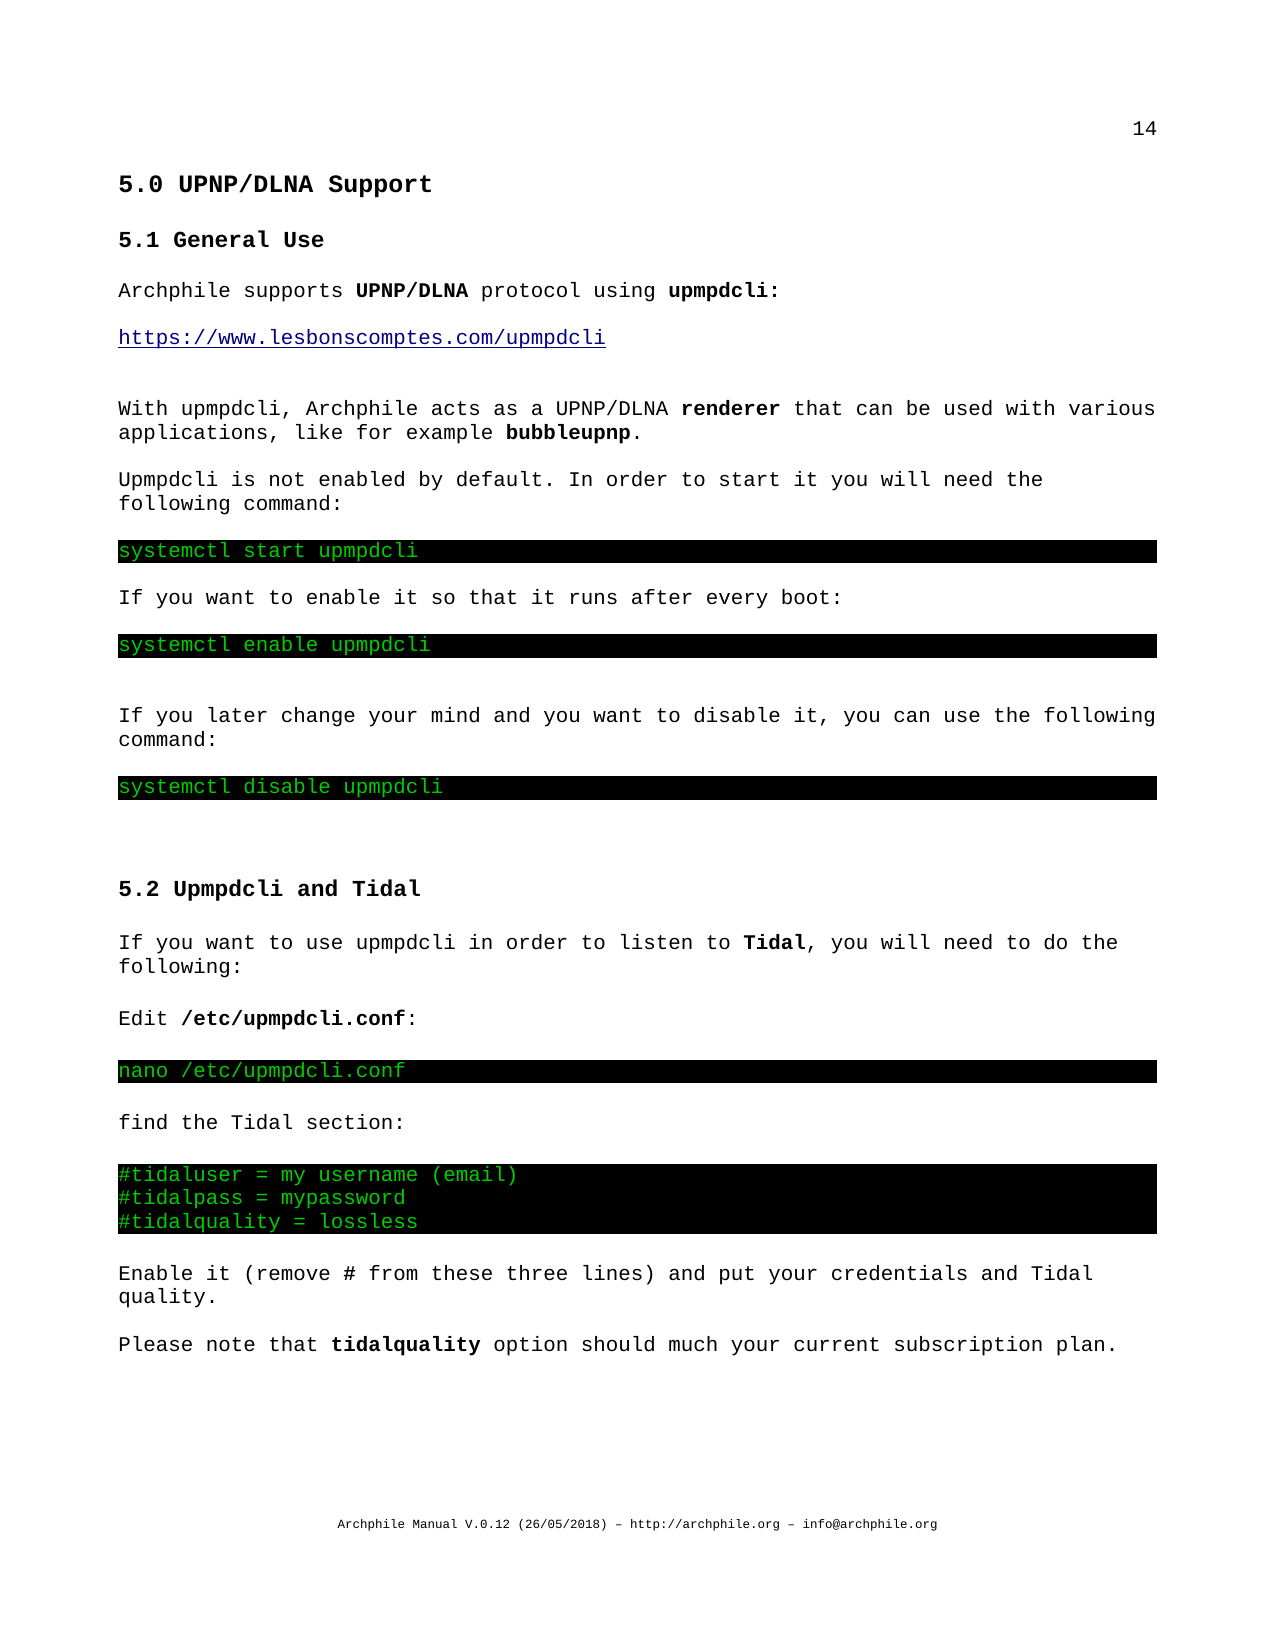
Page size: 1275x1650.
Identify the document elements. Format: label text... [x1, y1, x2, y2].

text Upmpdcli is not enabled by default. In order to start it you will need the following command: [118, 469, 1157, 516]
text 5.0 UPNP/DLNA Support [118, 171, 1157, 199]
text #tidaluser = my username (email) [118, 1164, 1157, 1187]
text #tidalquality = lossless [118, 1211, 1157, 1234]
text Please note that tidalquality option should much your current subscription plan. [118, 1334, 1157, 1357]
text If you want to enable it so that it runs after every boot: [118, 587, 1157, 611]
text 5.1 General Use [118, 228, 1157, 254]
text systemctl start upmpdcli [118, 540, 1157, 563]
text If you want to use upmpdcli in order to listen to Tidal, you will need to do the following: [118, 932, 1157, 979]
text Edit /etc/upmpdcli.conf: [118, 1008, 1157, 1031]
text 5.2 Upmpdcli and Tidal [118, 878, 1157, 904]
text systemctl disable upmpdcli [118, 776, 1157, 800]
text nano /etc/upmpdcli.conf [118, 1060, 1157, 1083]
text find the Tidal section: [118, 1112, 1157, 1135]
text https://www.lesbonscomptes.com/upmpdcli [118, 327, 1157, 351]
text Archphile supports UPNP/DLNA protocol using upmpdcli: [118, 280, 1157, 303]
text #tidalpass = mypassword [118, 1187, 1157, 1211]
text Enable it (remove # from these three lines) and put your credentials and Tidal quality. [118, 1263, 1157, 1310]
text If you later change your mind and you want to disable it, you can use the following command: [118, 705, 1157, 753]
text With upmpdcli, Archphile acts as a UPNP/DLNA renderer that can be used with various applications, like for example bubbleupnp. [118, 398, 1157, 445]
text systemctl enable upmpdcli [118, 634, 1157, 658]
